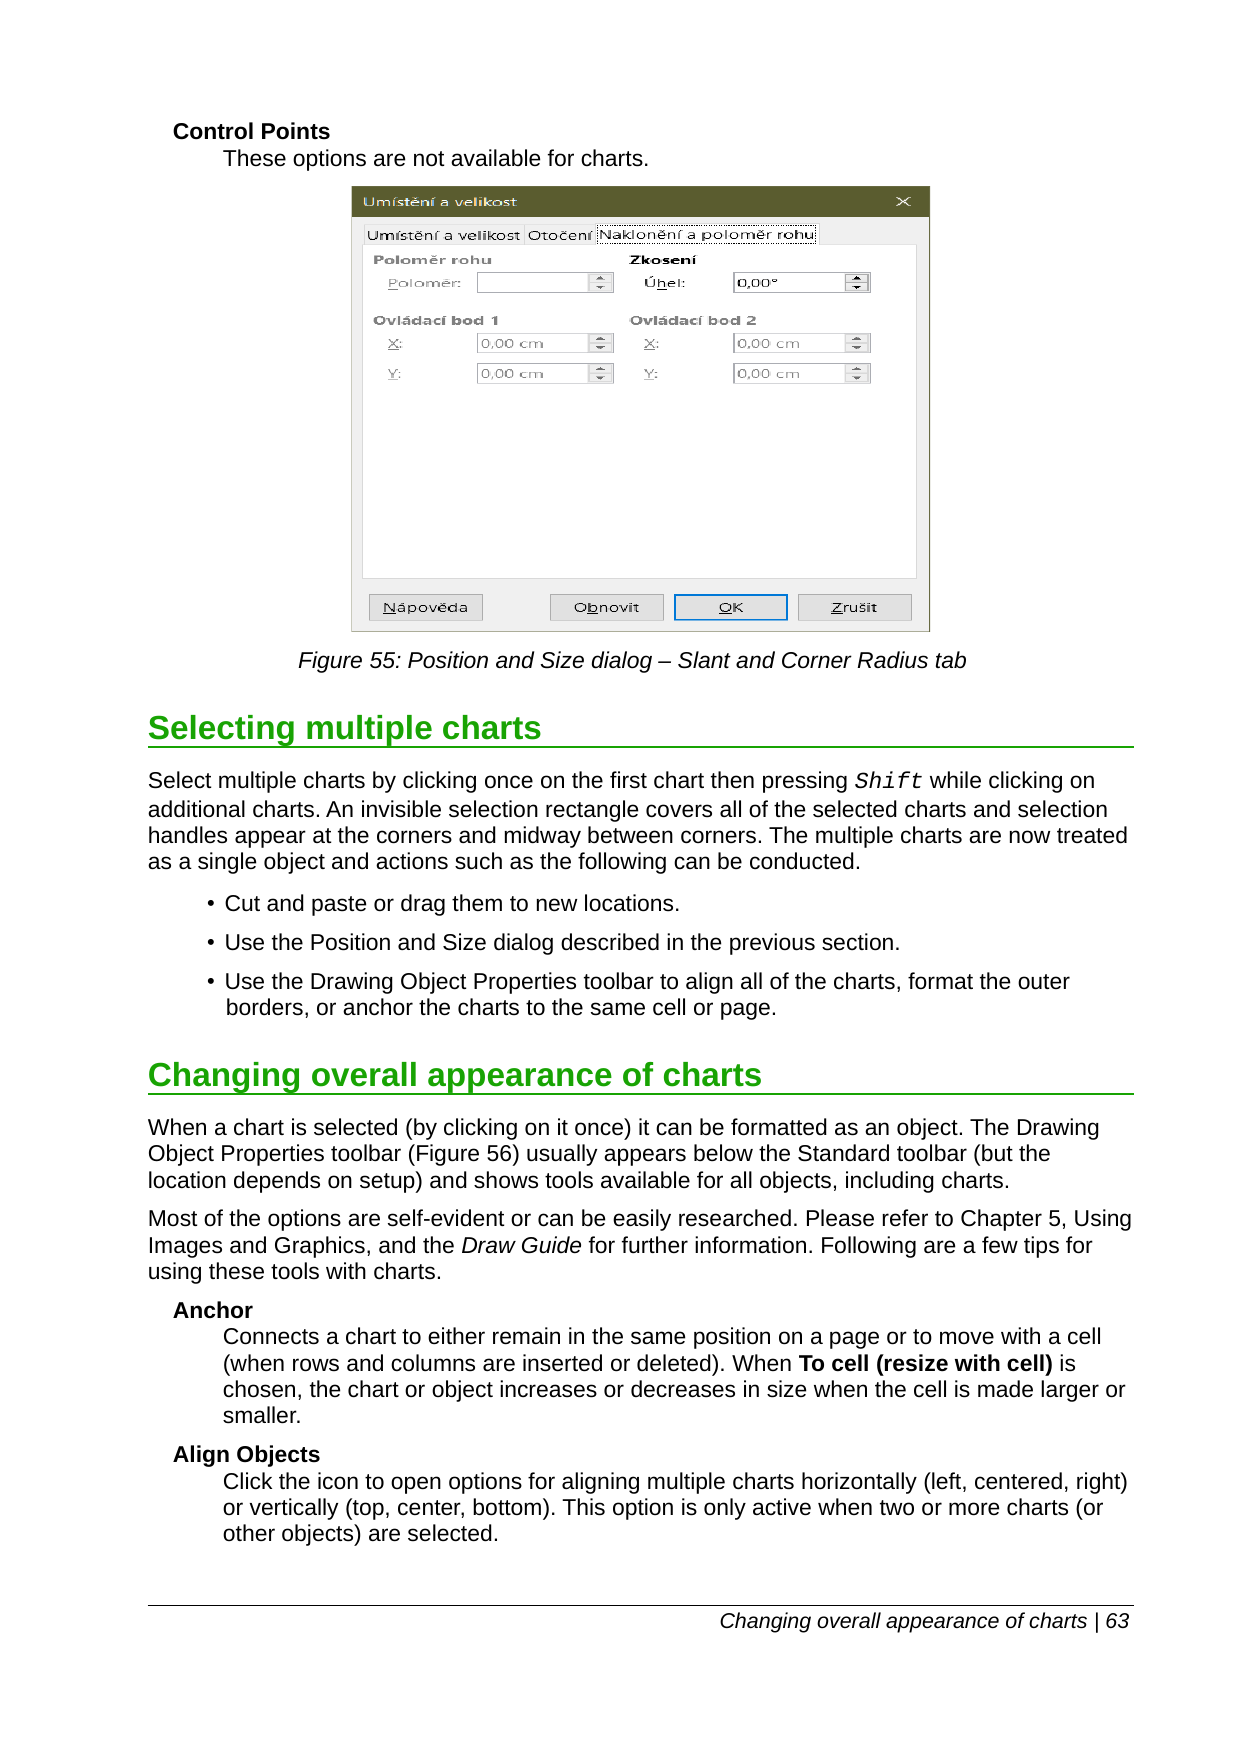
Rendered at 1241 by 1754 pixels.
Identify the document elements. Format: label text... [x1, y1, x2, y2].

subtitle Changing overall appearance of charts [148, 1054, 1134, 1093]
picture [351, 186, 931, 632]
text Select multiple charts by clicking once on the first chart then pressing Shift while clicking on additional charts. An invisible selection rectangle covers all of the selected charts and selection handles appear at the corners and midway between corners. The multiple charts are now treated as a single object and actions such as the following can be conducted. [148, 767, 1134, 874]
text Click the icon to open options for aligning multiple charts horizontally (left, centered, right) or vertically (top, center, bottom). This option is only active when two or more charts (or other objects) are selected. [223, 1468, 1134, 1547]
text Most of the options are self-evident or can be easily researched. Please refer to Chapter 5, Using Images and Graphics, and the Draw Guide for further information. Following are a few tips for using these tools with charts. [148, 1205, 1134, 1284]
list Use the Drawing Object Properties toolbar to align all of the charts, format the outer borders, or anchor the charts to the same cell or page. [204, 965, 1134, 1023]
text Align Objects [173, 1441, 1134, 1468]
subtitle Selecting multiple charts [148, 708, 1134, 746]
list Cut and paste or drag them to new locations. [204, 887, 1134, 916]
text When a chart is selected (by clicking on it once) it can be formatted as an object. The Drawing Object Properties toolbar (Figure 56) usually appears below the Standard toolbar (but the location depends on setup) and shows tools available for all objects, including charts. [148, 1114, 1134, 1193]
text Connects a chart to either remain in the same position on a page or to move with a cell (when rows and columns are inserted or deleted). When To cell (resize with cell) is chosen, the chart or object increases or decreases in size when the cell is made larger or smaller. [223, 1323, 1134, 1429]
text Control Points [173, 118, 1134, 144]
text These options are not available for charts. [223, 144, 1134, 171]
list Use the Position and Size dialog described in the previous section. [204, 926, 1134, 955]
text Anchor [173, 1297, 1134, 1323]
text Figure 55: Position and Size dialog – Slant and Corner Radius tab [298, 647, 984, 673]
